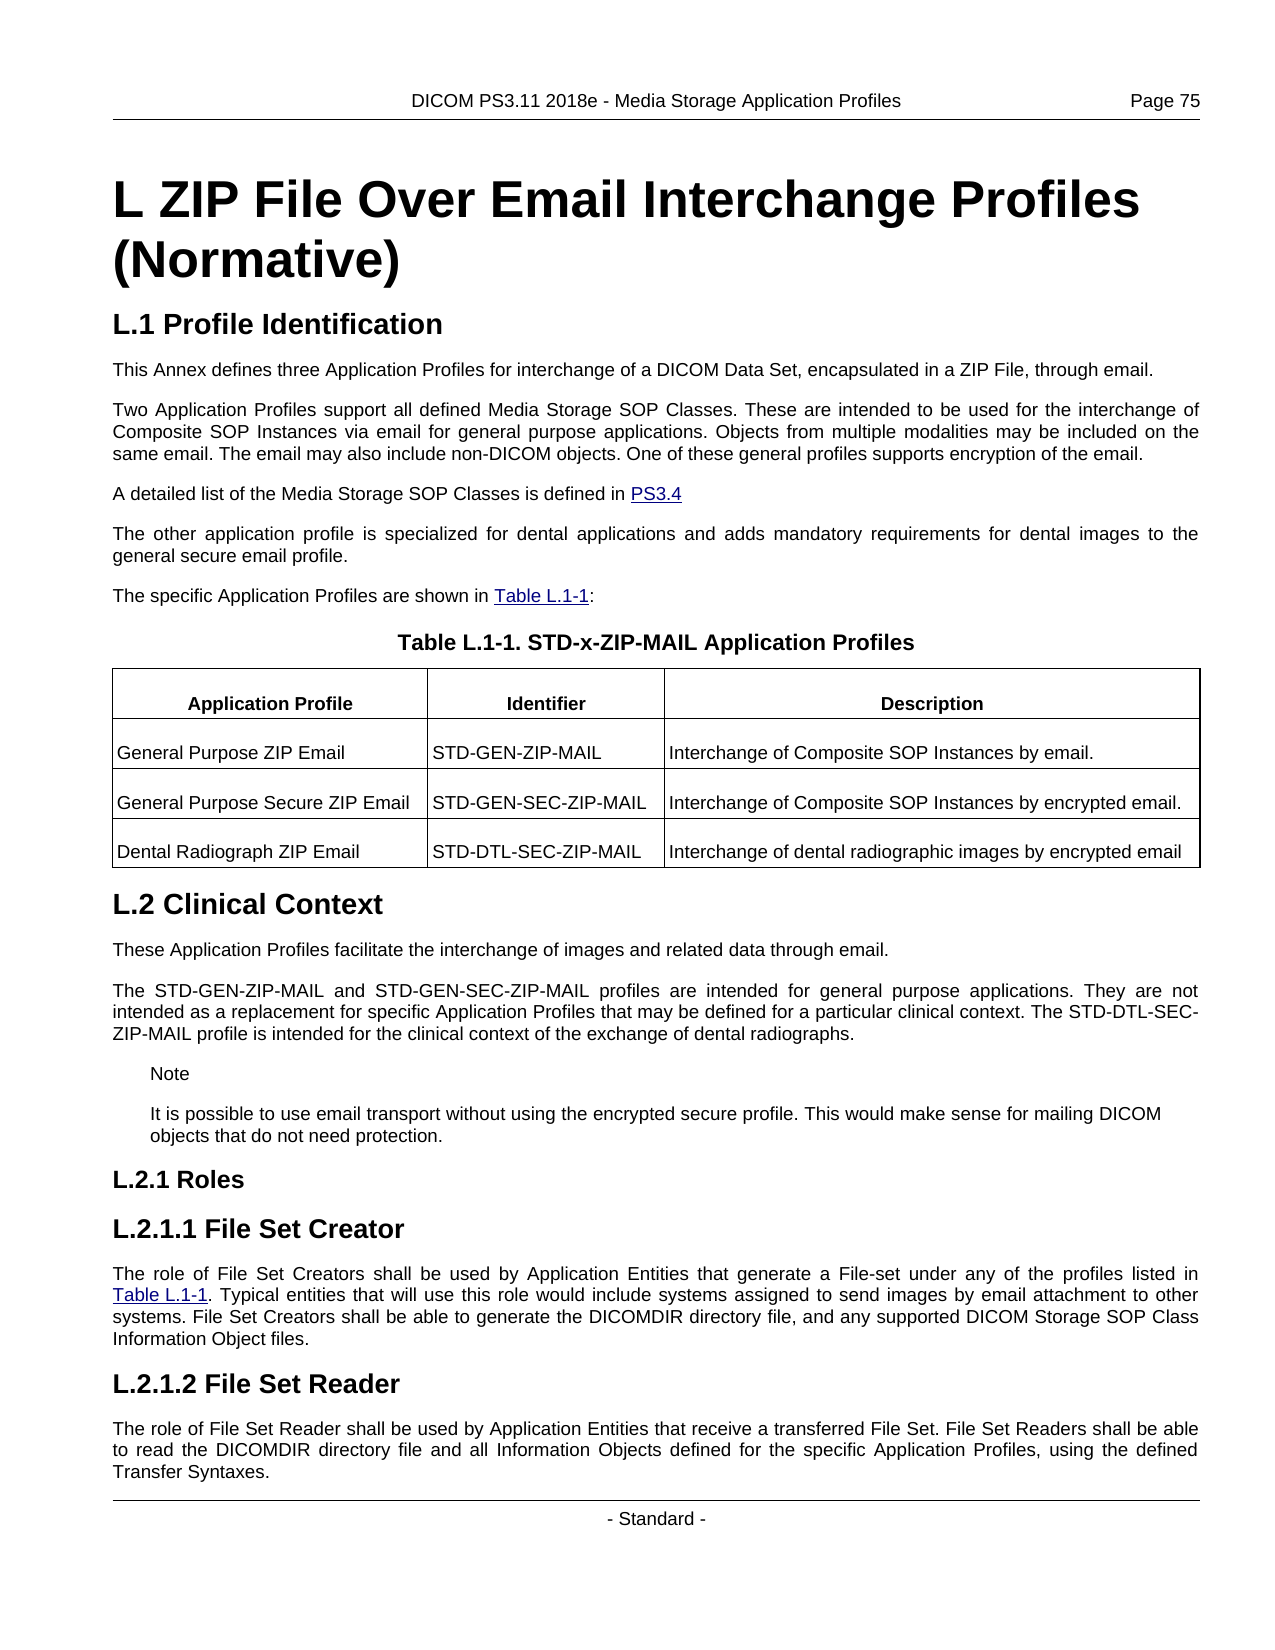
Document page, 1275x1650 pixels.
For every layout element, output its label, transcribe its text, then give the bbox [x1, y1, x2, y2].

table_cell General Purpose Secure ZIP Email [113, 769, 427, 817]
text L.2 Clinical Context [112, 887, 1200, 920]
table_cell Dental Radiograph ZIP Email [113, 819, 427, 867]
table_cell Interchange of Composite SOP Instances by email. [665, 719, 1199, 768]
table_header Description [665, 669, 1199, 718]
text L ZIP File Over Email Interchange Profiles (Normative) [112, 169, 1200, 288]
text L.2.1 Roles [112, 1165, 1200, 1194]
table_cell STD-GEN-SEC-ZIP-MAIL [428, 769, 664, 817]
text L.2.1.1 File Set Creator [112, 1213, 1200, 1244]
text This Annex defines three Application Profiles for interchange of a DICOM Data Set, encapsulated in a ZIP File, through email. [112, 359, 1200, 381]
table_header Identifier [428, 669, 664, 718]
text Note [150, 1063, 1162, 1084]
text The role of File Set Creators shall be used by Application Entities that generate a File-set under any of the profiles listed in Table L.1-1. Typical entities that will use this role would include systems assigned to send images by email attachment to other systems. File Set Creators shall be able to generate the DICOMDIR directory file, and any supported DICOM Storage SOP Class Information Object files. [112, 1263, 1200, 1349]
text L.2.1.2 File Set Reader [112, 1368, 1200, 1399]
text Table L.1-1. STD-x-ZIP-MAIL Application Profiles [112, 629, 1200, 655]
table_cell General Purpose ZIP Email [113, 719, 427, 768]
table_cell STD-GEN-ZIP-MAIL [428, 719, 664, 768]
text The STD-GEN-ZIP-MAIL and STD-GEN-SEC-ZIP-MAIL profiles are intended for general purpose applications. They are not intended as a replacement for specific Application Profiles that may be defined for a particular clinical context. The STD-DTL-SEC-ZIP-MAIL profile is intended for the clinical context of the exchange of dental radiographs. [112, 979, 1200, 1044]
text The other application profile is specialized for dental applications and adds mandatory requirements for dental images to the general secure email profile. [112, 523, 1200, 566]
text These Application Profiles facilitate the interchange of images and related data through email. [112, 939, 1200, 961]
text The role of File Set Reader shall be used by Application Entities that receive a transferred File Set. File Set Readers shall be able to read the DICOMDIR directory file and all Information Objects defined for the specific Application Profiles, using the defined Transfer Syntaxes. [112, 1418, 1200, 1482]
text A detailed list of the Media Storage SOP Classes is defined in PS3.4 [112, 483, 1200, 504]
table_cell Interchange of Composite SOP Instances by encrypted email. [665, 769, 1199, 817]
text L.1 Profile Identification [112, 307, 1200, 340]
table_cell STD-DTL-SEC-ZIP-MAIL [428, 819, 664, 867]
text The specific Application Profiles are shown in Table L.1-1: [112, 585, 1200, 606]
table_header Application Profile [113, 669, 427, 718]
table_cell Interchange of dental radiographic images by encrypted email [665, 819, 1199, 867]
text It is possible to use email transport without using the encrypted secure profile. This would make sense for mailing DICOM objects that do not need protection. [150, 1103, 1162, 1146]
text Two Application Profiles support all defined Media Storage SOP Classes. These are intended to be used for the interchange of Composite SOP Instances via email for general purpose applications. Objects from multiple modalities may be included on the same email. The email may also include non-DICOM objects. One of these general profiles supports encryption of the email. [112, 399, 1200, 464]
